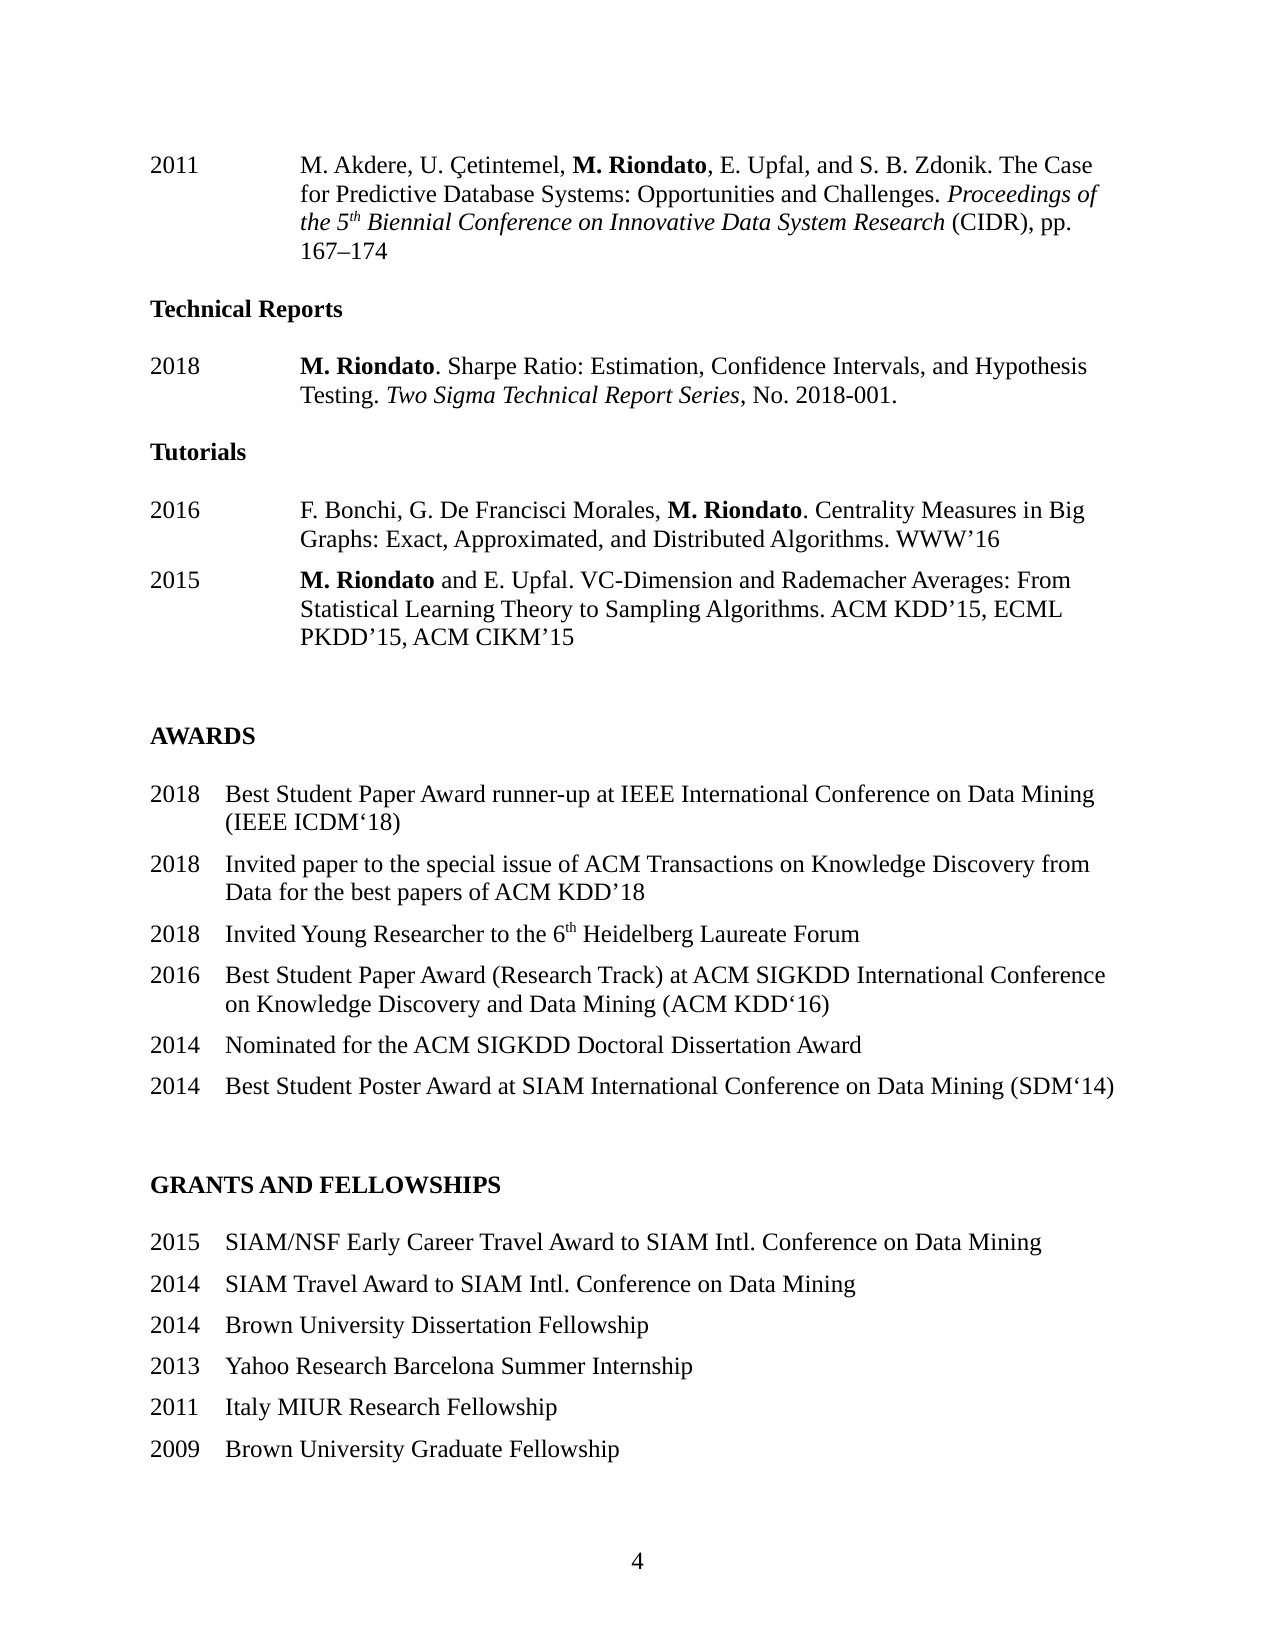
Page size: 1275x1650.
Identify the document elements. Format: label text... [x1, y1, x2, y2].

text 2009 Brown University Graduate Fellowship [150, 1434, 1125, 1462]
text 2016 F. Bonchi, G. De Francisci Morales, M. Riondato. Centrality Measures in Big Graphs: Exact, Approximated, and Distributed Algorithms. WWW’16 [150, 495, 1125, 552]
text 2018 Invited Young Researcher to the 6th Heidelberg Laureate Forum [150, 919, 1125, 947]
text 2011 Italy MIUR Research Fellowship [150, 1392, 1125, 1421]
text 2015 M. Riondato and E. Upfal. VC-Dimension and Rademacher Averages: From Statistical Learning Theory to Sampling Algorithms. ACM KDD’15, ECML PKDD’15, ACM CIKM’15 [150, 565, 1125, 651]
text Tutorials [150, 437, 1125, 466]
text 2014 Nominated for the ACM SIGKDD Doctoral Dissertation Award [150, 1030, 1125, 1059]
text 2014 Best Student Poster Award at SIAM International Conference on Data Mining (SDM‘14) [150, 1071, 1125, 1100]
text Technical Reports [150, 294, 1125, 322]
text GRANTS AND FELLOWSHIPS [150, 1170, 1125, 1199]
text 2014 SIAM Travel Award to SIAM Intl. Conference on Data Mining [150, 1269, 1125, 1297]
text 2016 Best Student Paper Award (Research Track) at ACM SIGKDD International Conference on Knowledge Discovery and Data Mining (ACM KDD‘16) [150, 960, 1125, 1017]
text 2014 Brown University Dissertation Fellowship [150, 1310, 1125, 1339]
text 2018 Best Student Paper Award runner-up at IEEE International Conference on Data Mining (IEEE ICDM‘18) [150, 779, 1125, 836]
text 2018 M. Riondato. Sharpe Ratio: Estimation, Confidence Intervals, and Hypothesis Testing. Two Sigma Technical Report Series, No. 2018-001. [150, 351, 1125, 409]
text 2011 M. Akdere, U. Çetintemel, M. Riondato, E. Upfal, and S. B. Zdonik. The Case for Predictive Database Systems: Opportunities and Challenges. Proceedings of the 5th Biennial Conference on Innovative Data System Research (CIDR), pp. 167–174 [150, 150, 1125, 265]
text AWARDS [150, 721, 1125, 750]
text 2018 Invited paper to the special issue of ACM Transactions on Knowledge Discovery from Data for the best papers of ACM KDD’18 [150, 849, 1125, 906]
text 2015 SIAM/NSF Early Career Travel Award to SIAM Intl. Conference on Data Mining [150, 1227, 1125, 1256]
text 2013 Yahoo Research Barcelona Summer Internship [150, 1351, 1125, 1380]
